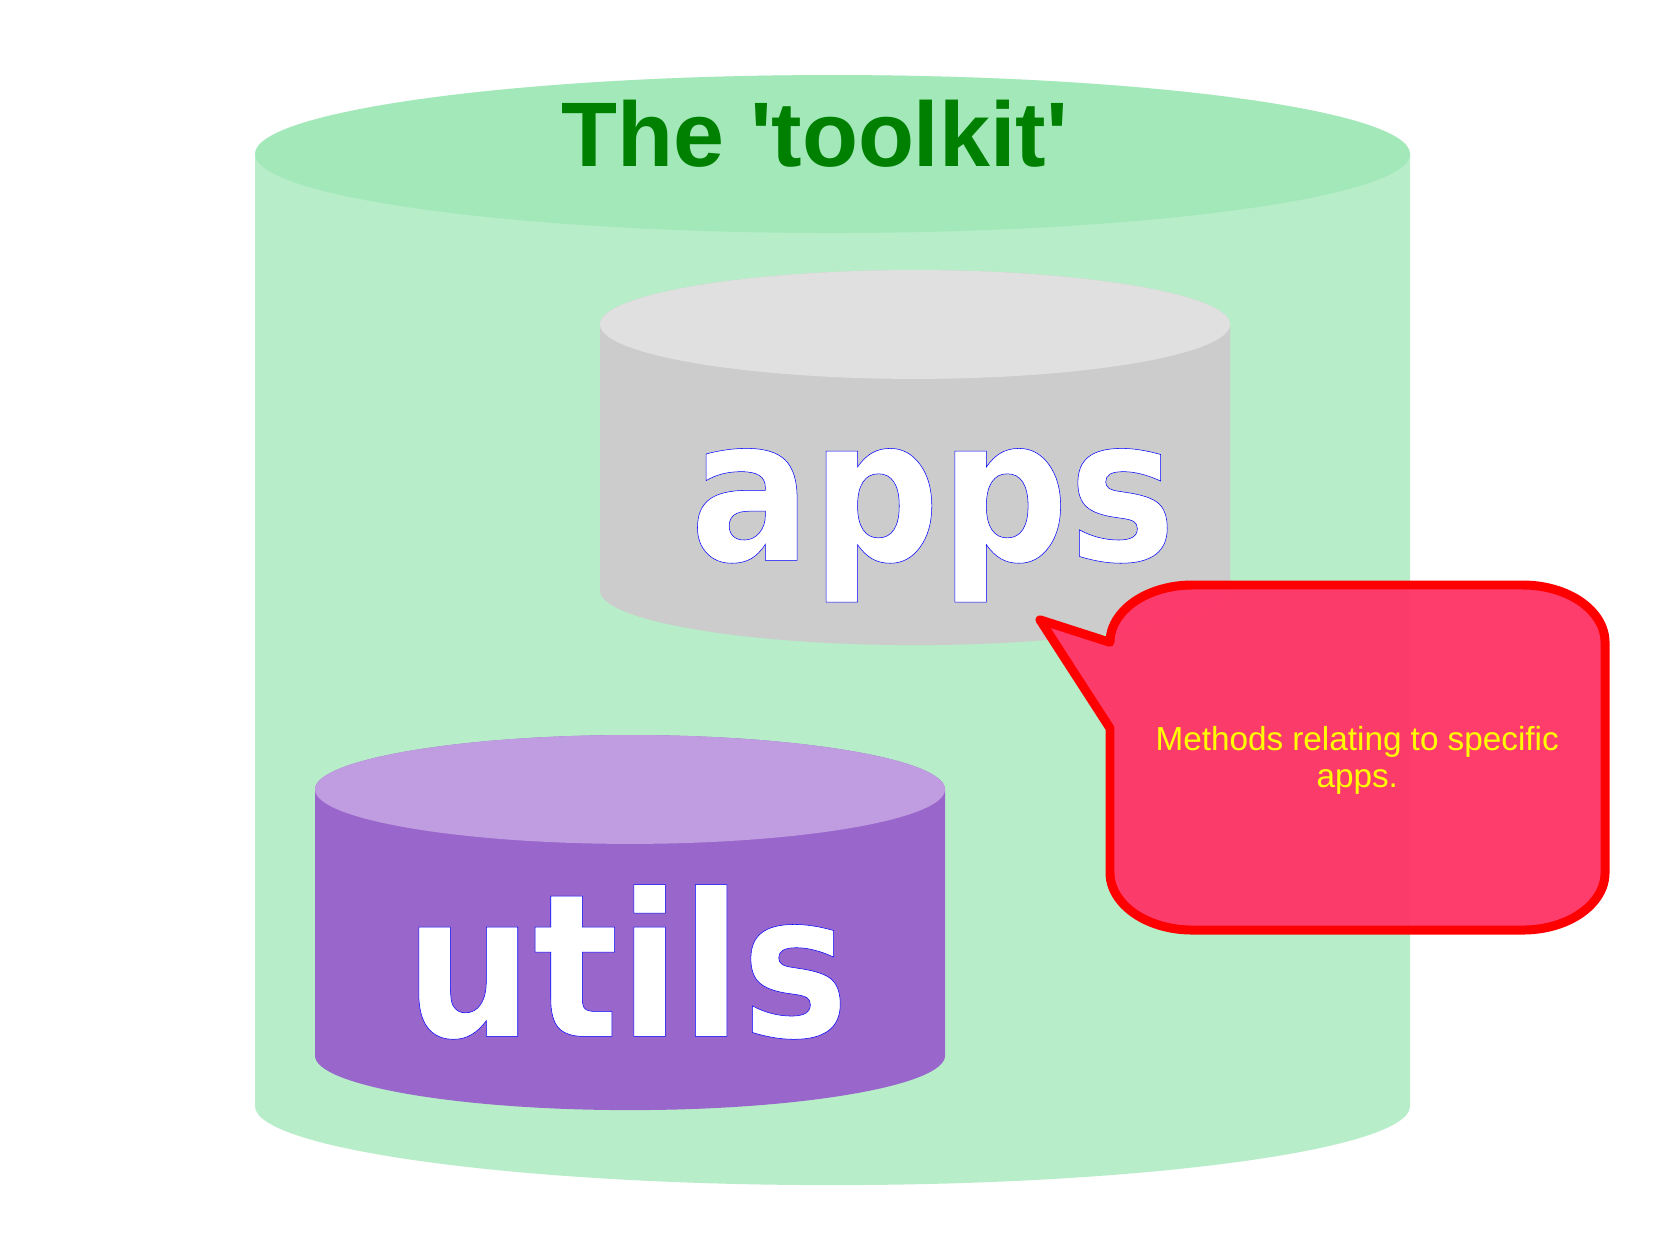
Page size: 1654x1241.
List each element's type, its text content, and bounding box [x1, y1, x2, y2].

text_box Methods relating to specific apps. [1039, 585, 1606, 931]
text_box [255, 155, 1411, 1186]
title The 'toolkit' [465, 58, 1166, 211]
text_box apps [675, 367, 1191, 616]
text_box utils [390, 843, 865, 1126]
